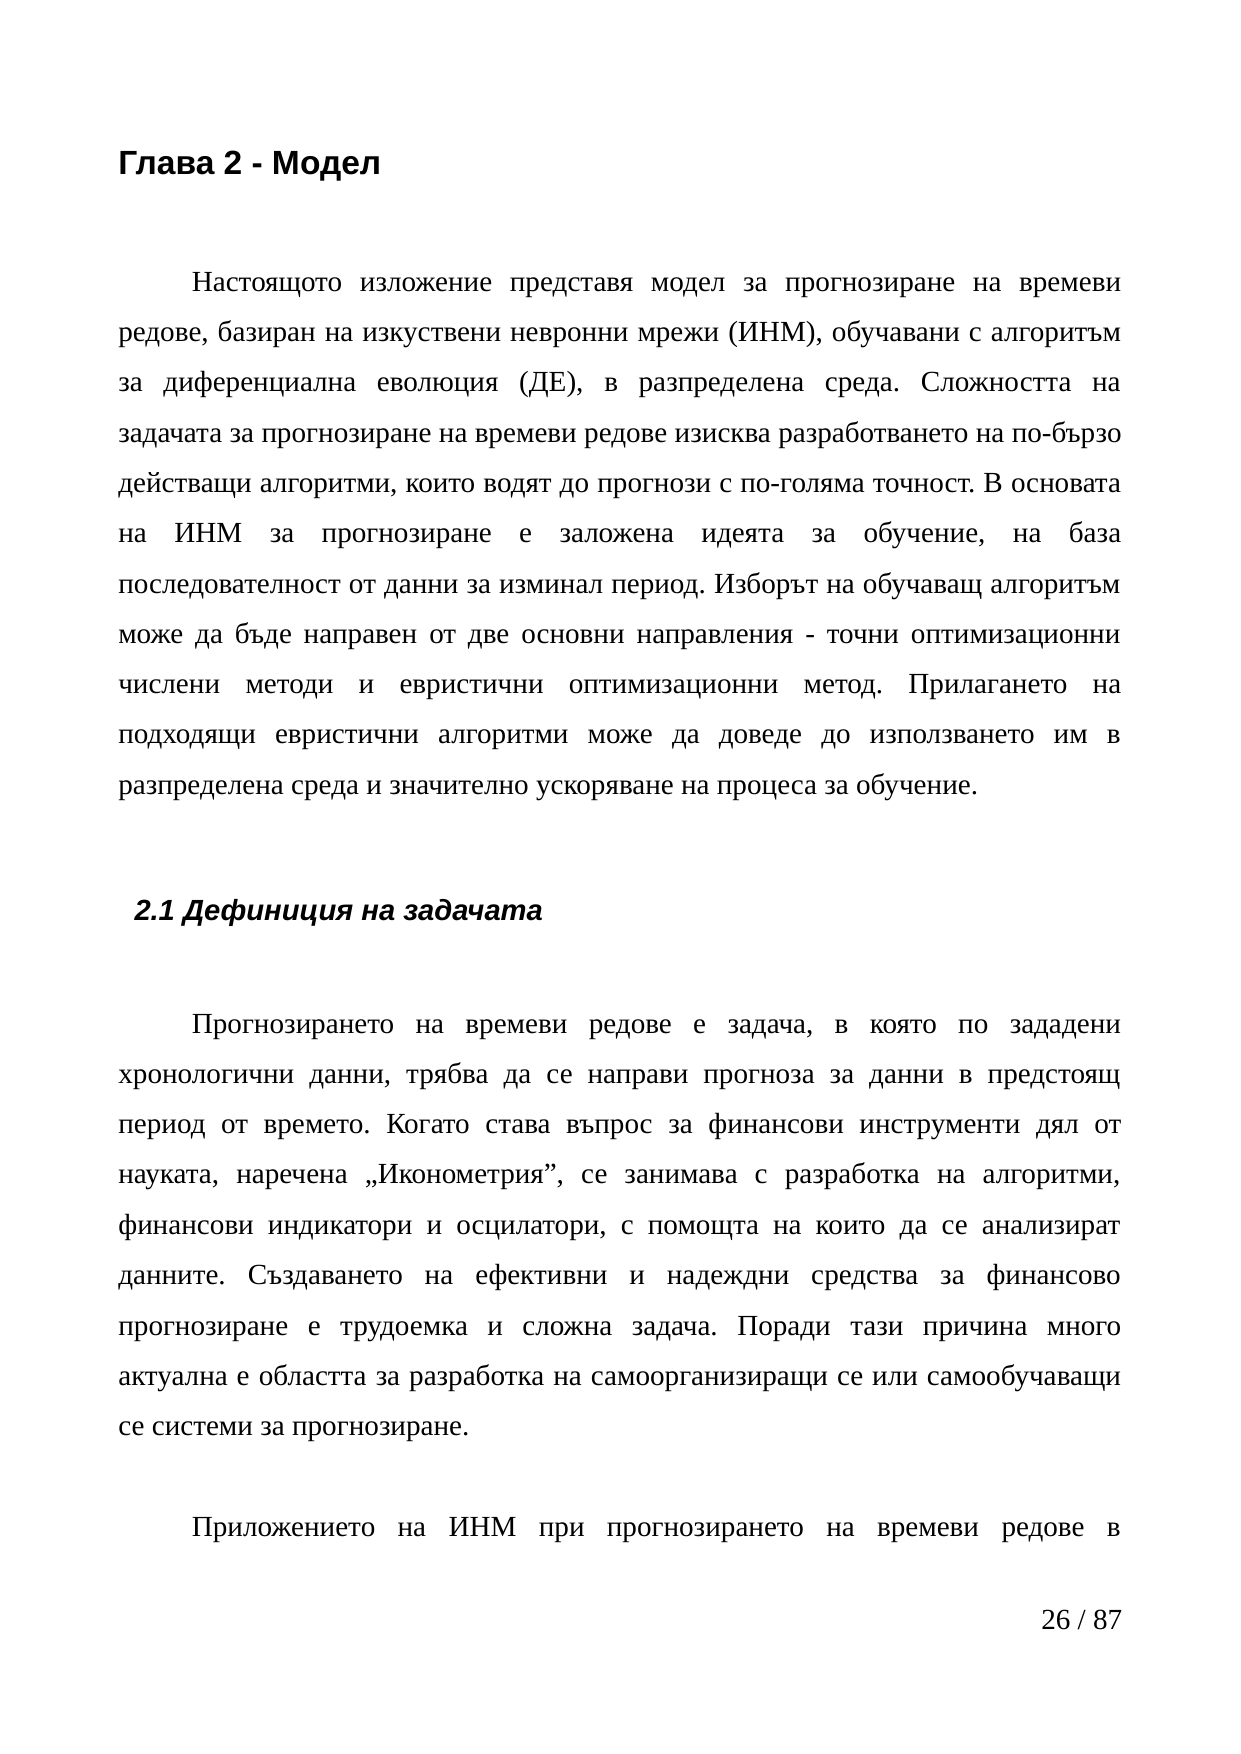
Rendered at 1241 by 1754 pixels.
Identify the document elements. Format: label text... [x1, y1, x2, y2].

text Настоящото изложение представя модел за прогнозиране на времеви редове, базиран на изкуствени невронни мрежи (ИНМ), обучавани с алгоритъм за диференциална еволюция (ДЕ), в разпределена среда. Сложността на задачата за прогнозиране на времеви редове изисква разработването на по-бързо действащи алгоритми, които водят до прогнози с по-голяма точност. В основата на ИНМ за прогнозиране е заложена идеята за обучение, на база последователност от данни за изминал период. Изборът на обучаващ алгоритъм може да бъде направен от две основни направления - точни оптимизационни числени методи и евристични оптимизационни метод. Прилагането на подходящи евристични алгоритми може да доведе до използването им в разпределена среда и значително ускоряване на процеса за обучение. [118, 264, 1122, 801]
text Приложението на ИНМ при прогнозирането на времеви редове в [118, 1509, 1122, 1542]
text Прогнозирането на времеви редове е задача, в която по зададени хронологични данни, трябва да се направи прогноза за данни в предстоящ период от времето. Когато става въпрос за финансови инструменти дял от науката, наречена „Иконометрия”, се занимава с разработка на алгоритми, финансови индикатори и осцилатори, с помощта на които да се анализират данните. Създаването на ефективни и надеждни средства за финансово прогнозиране е трудоемка и сложна задача. Поради тази причина много актуална е областта за разработка на самоорганизиращи се или самообучаващи се системи за прогнозиране. [118, 1006, 1122, 1442]
subtitle Глава 2 - Модел [118, 143, 1122, 182]
subtitle 2.1 Дефиниция на задачата [118, 893, 1122, 926]
